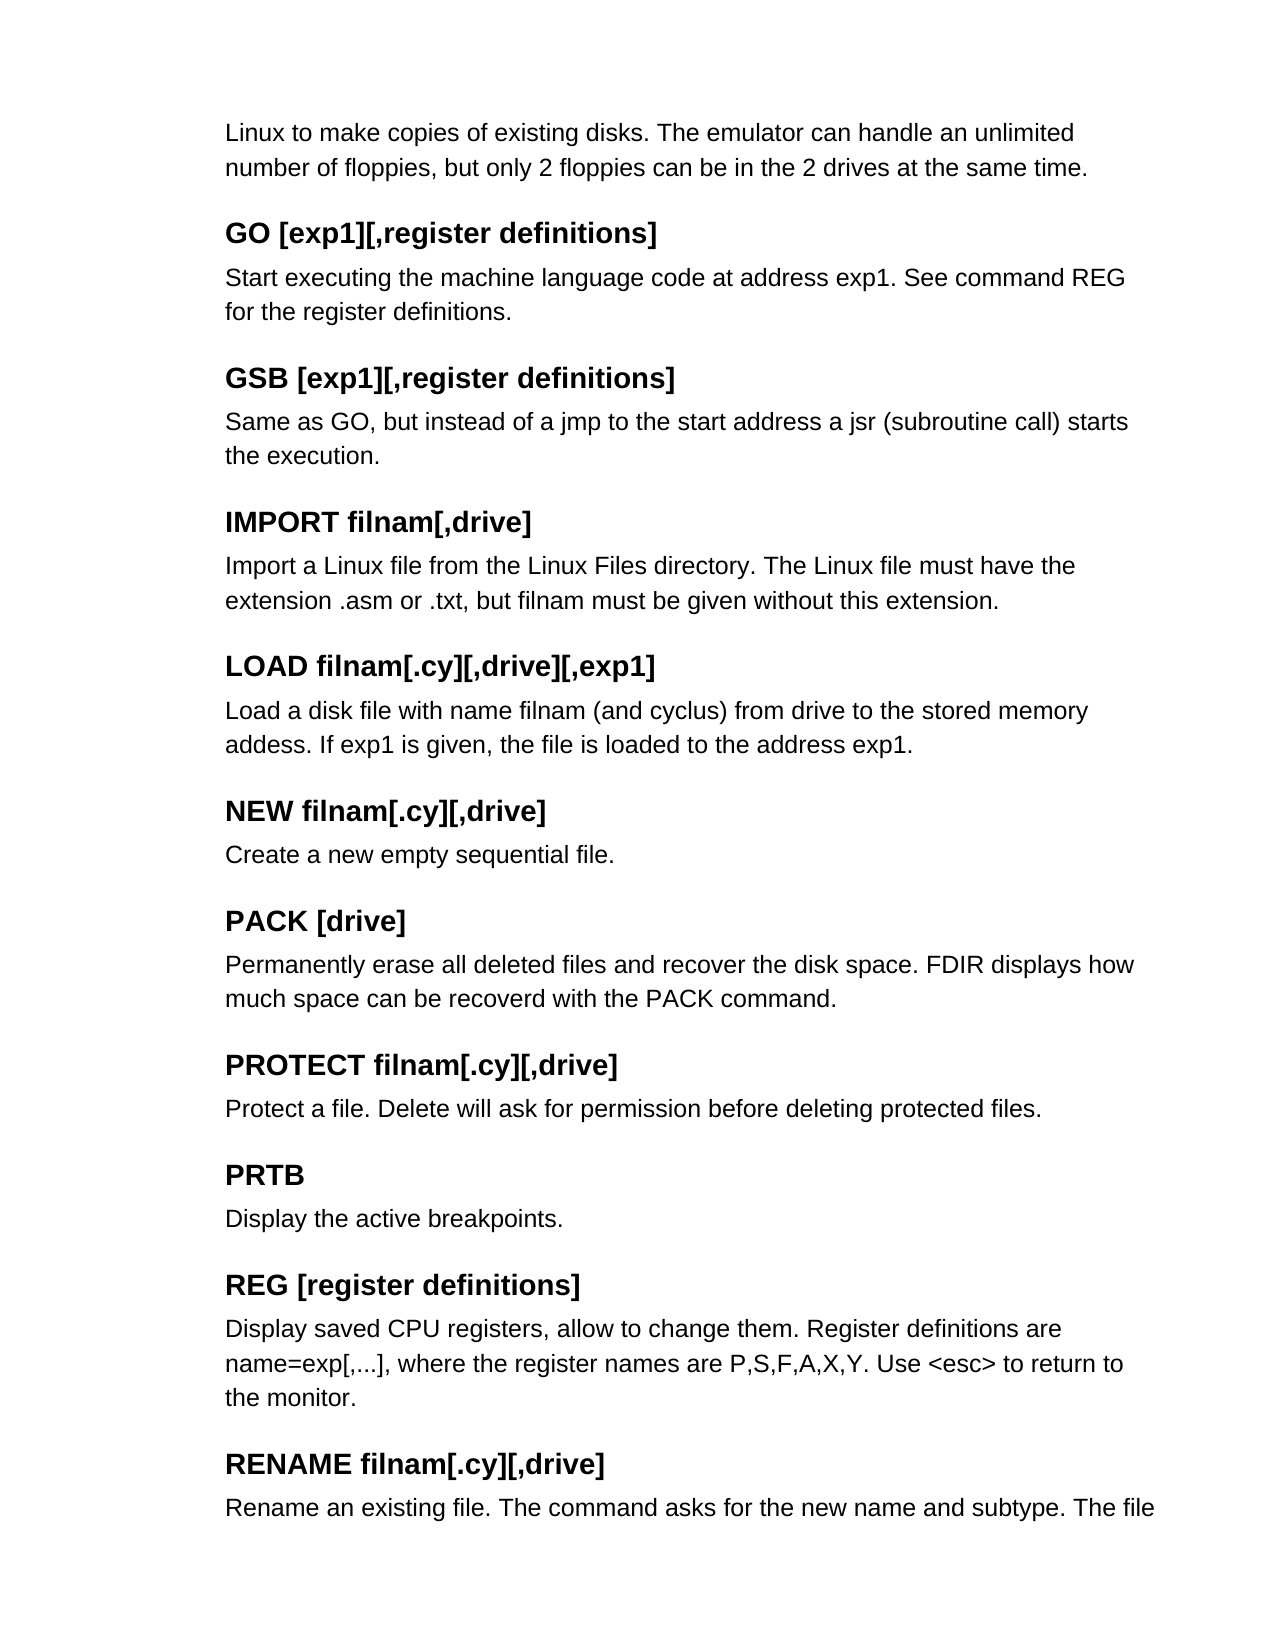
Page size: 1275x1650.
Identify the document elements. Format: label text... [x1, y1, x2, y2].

subtitle PROTECT filnam[.cy][,drive] [225, 1048, 1157, 1082]
text Display saved CPU registers, allow to change them. Register definitions are name=exp[,...], where the register names are P,S,F,A,X,Y. Use <esc> to return to the monitor. [225, 1314, 1157, 1412]
subtitle NEW filnam[.cy][,drive] [225, 794, 1157, 827]
subtitle PRTB [225, 1158, 1157, 1192]
text Rename an existing file. The command asks for the new name and subtype. The file [225, 1493, 1157, 1522]
subtitle PACK [drive] [225, 904, 1157, 937]
text Same as GO, but instead of a jmp to the start address a jsr (subroutine call) starts the execution. [225, 407, 1157, 470]
text Start executing the machine language code at address exp1. See command REG for the register definitions. [225, 262, 1157, 326]
text Load a disk file with name filnam (and cyclus) from drive to the stored memory addess. If exp1 is given, the file is loaded to the address exp1. [225, 696, 1157, 759]
text Display the active breakpoints. [225, 1204, 1157, 1233]
text Import a Linux file from the Linux Files directory. The Linux file must have the extension .asm or .txt, but filnam must be given without this extension. [225, 551, 1157, 614]
text Create a new empty sequential file. [225, 840, 1157, 869]
text Permanently erase all deleted files and recover the disk space. FDIR displays how much space can be recoverd with the PACK command. [225, 950, 1157, 1013]
subtitle GO [exp1][,register definitions] [225, 216, 1157, 250]
subtitle GSB [exp1][,register definitions] [225, 361, 1157, 394]
subtitle RENAME filnam[.cy][,drive] [225, 1447, 1157, 1480]
subtitle REG [register definitions] [225, 1268, 1157, 1302]
text Protect a file. Delete will ask for permission before deleting protected files. [225, 1094, 1157, 1123]
text Linux to make copies of existing disks. The emulator can handle an unlimited number of floppies, but only 2 floppies can be in the 2 drives at the same time. [225, 118, 1157, 181]
subtitle IMPORT filnam[,drive] [225, 505, 1157, 539]
subtitle LOAD filnam[.cy][,drive][,exp1] [225, 649, 1157, 683]
